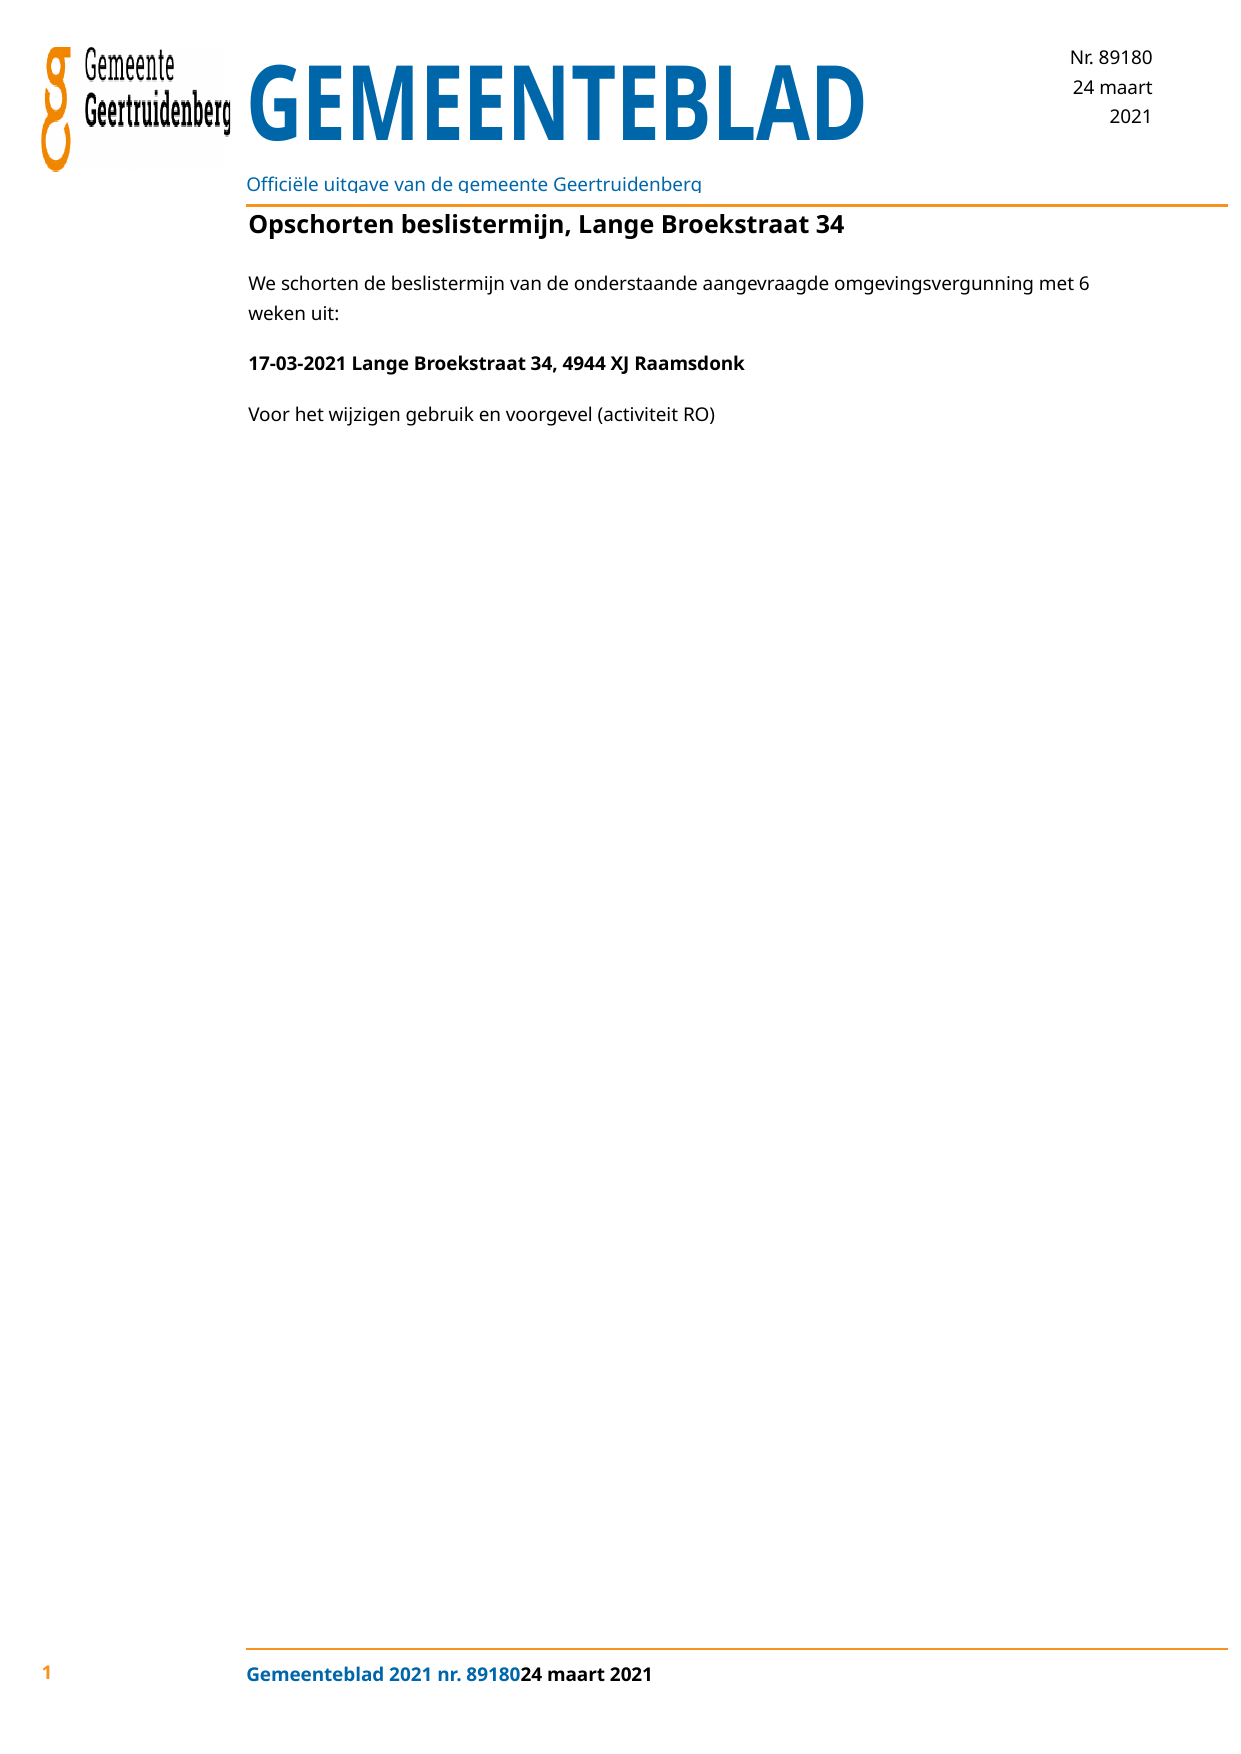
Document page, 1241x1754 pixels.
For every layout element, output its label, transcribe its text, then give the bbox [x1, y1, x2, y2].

text Opschorten beslistermijn, Lange Broekstraat 34 [248, 207, 1152, 241]
text 17-03-2021 Lange Broekstraat 34, 4944 XJ Raamsdonk [248, 350, 1152, 376]
text Voor het wijzigen gebruik en voorgevel (activiteit RO) [248, 401, 1152, 426]
picture [41, 47, 231, 172]
text We schorten de beslistermijn van de onderstaande aangevraagde omgevingsvergunning met 6 weken uit: [248, 270, 1152, 326]
